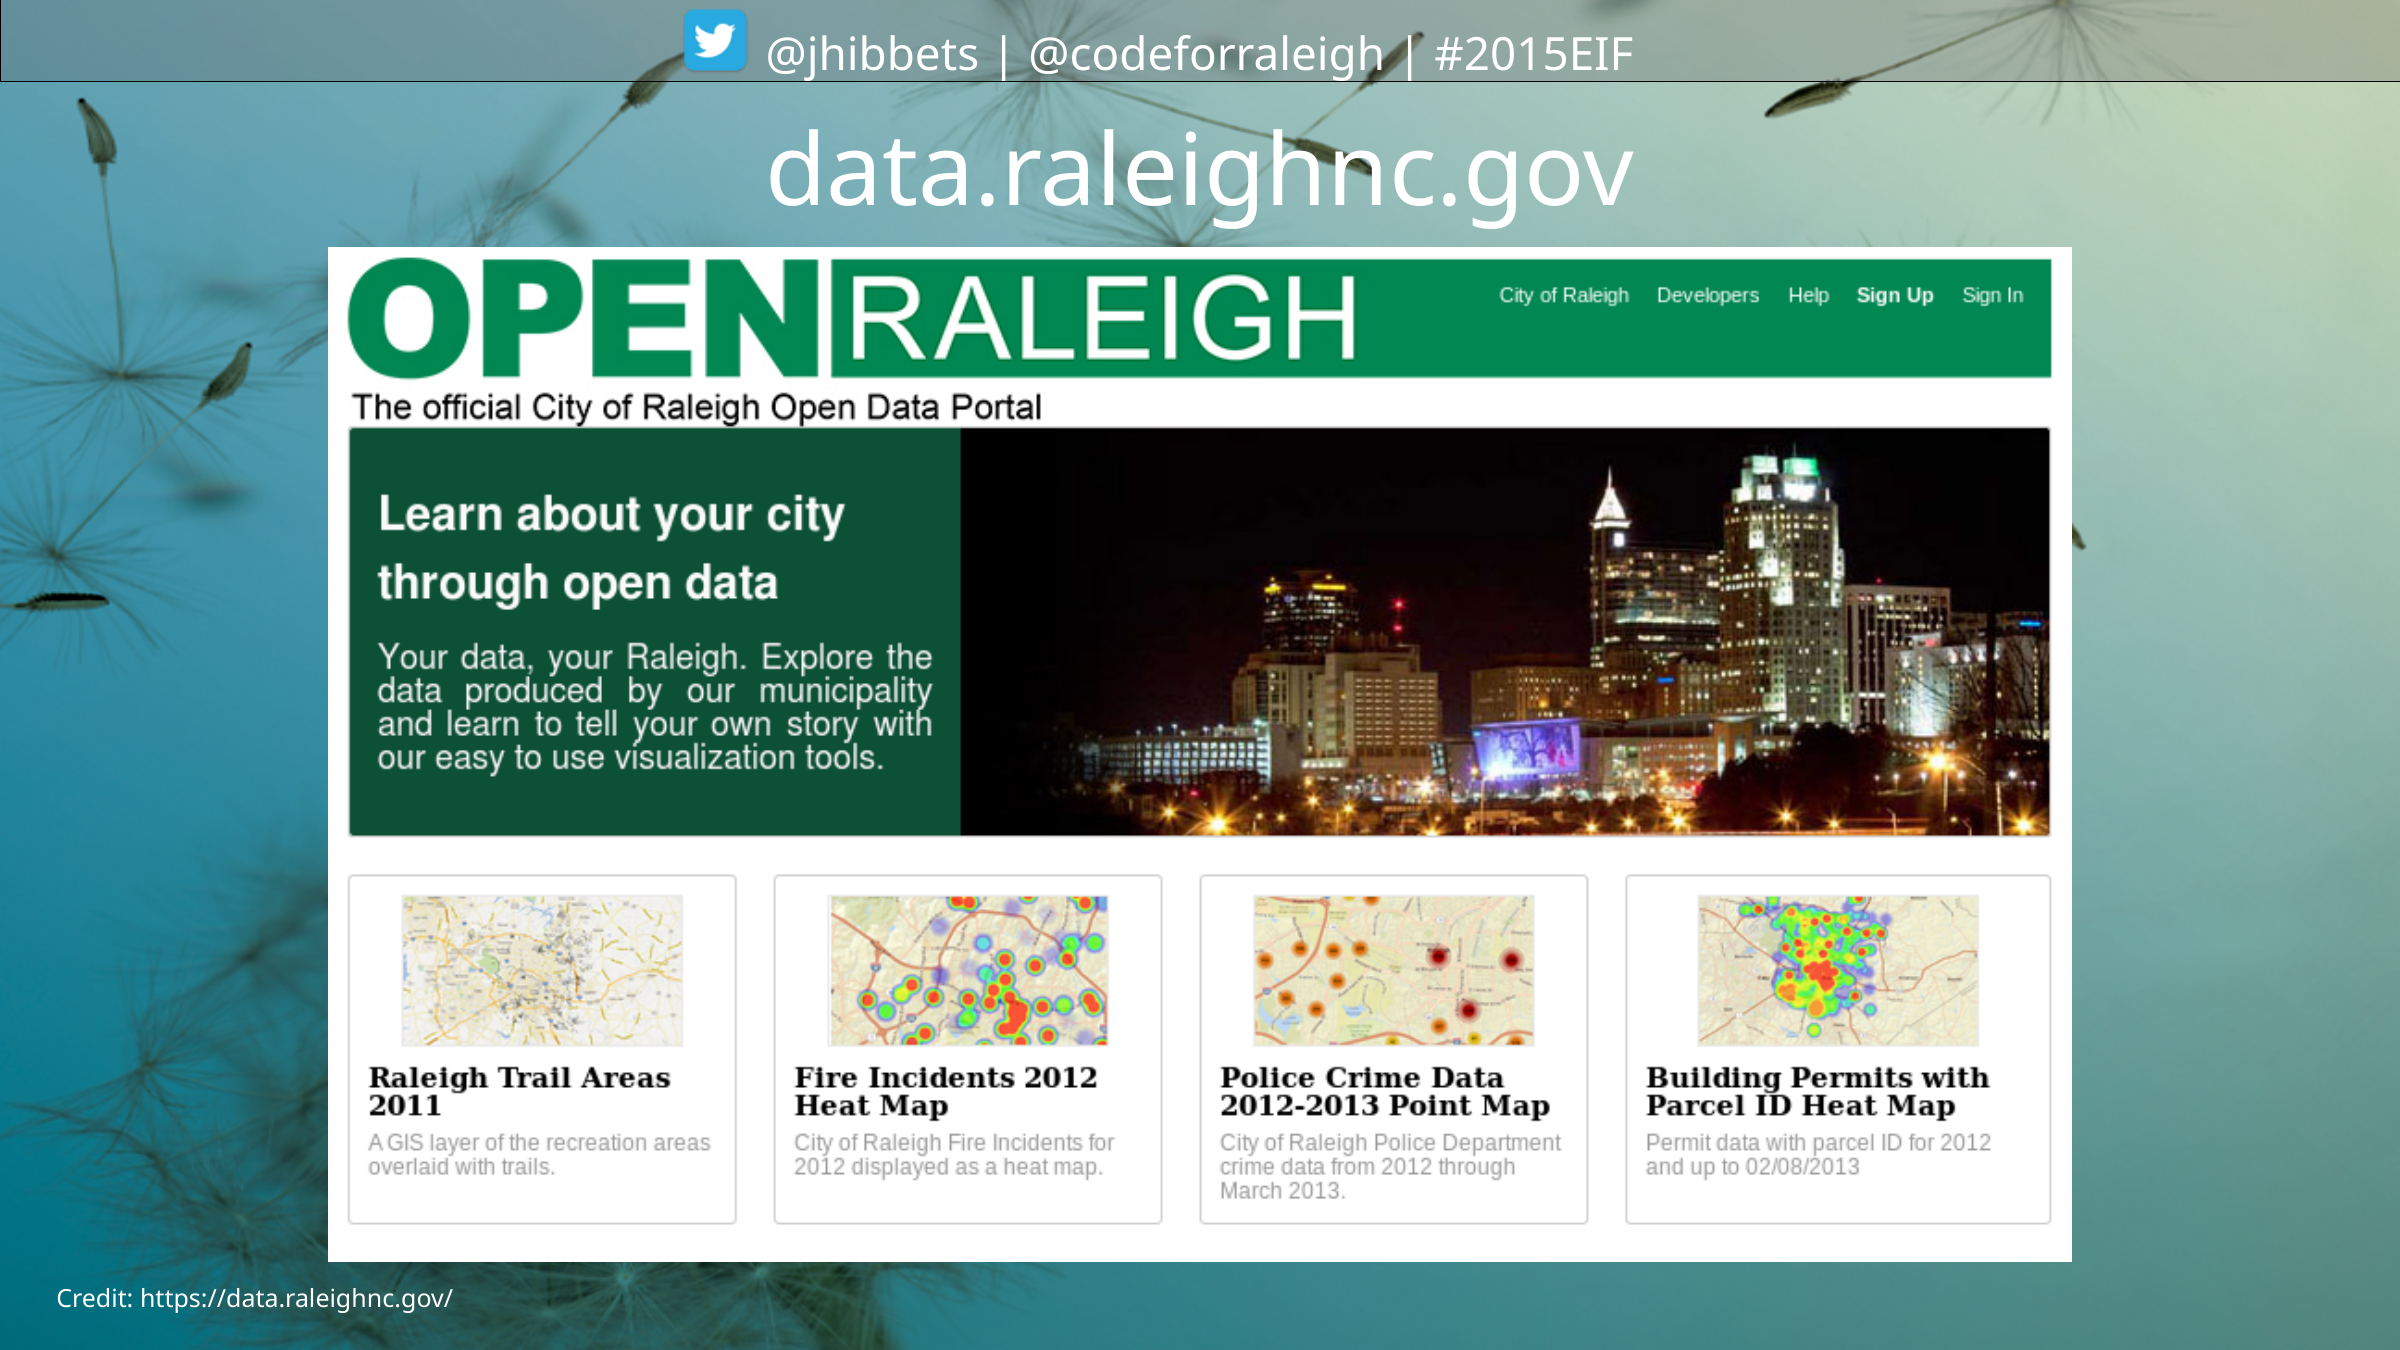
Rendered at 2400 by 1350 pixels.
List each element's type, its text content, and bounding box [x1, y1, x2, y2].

text_box Credit: https://data.raleighnc.gov/ [41, 1273, 668, 1321]
picture [0, 82, 2400, 1350]
picture [682, 8, 750, 53]
title data.raleighnc.gov [120, 53, 2281, 280]
